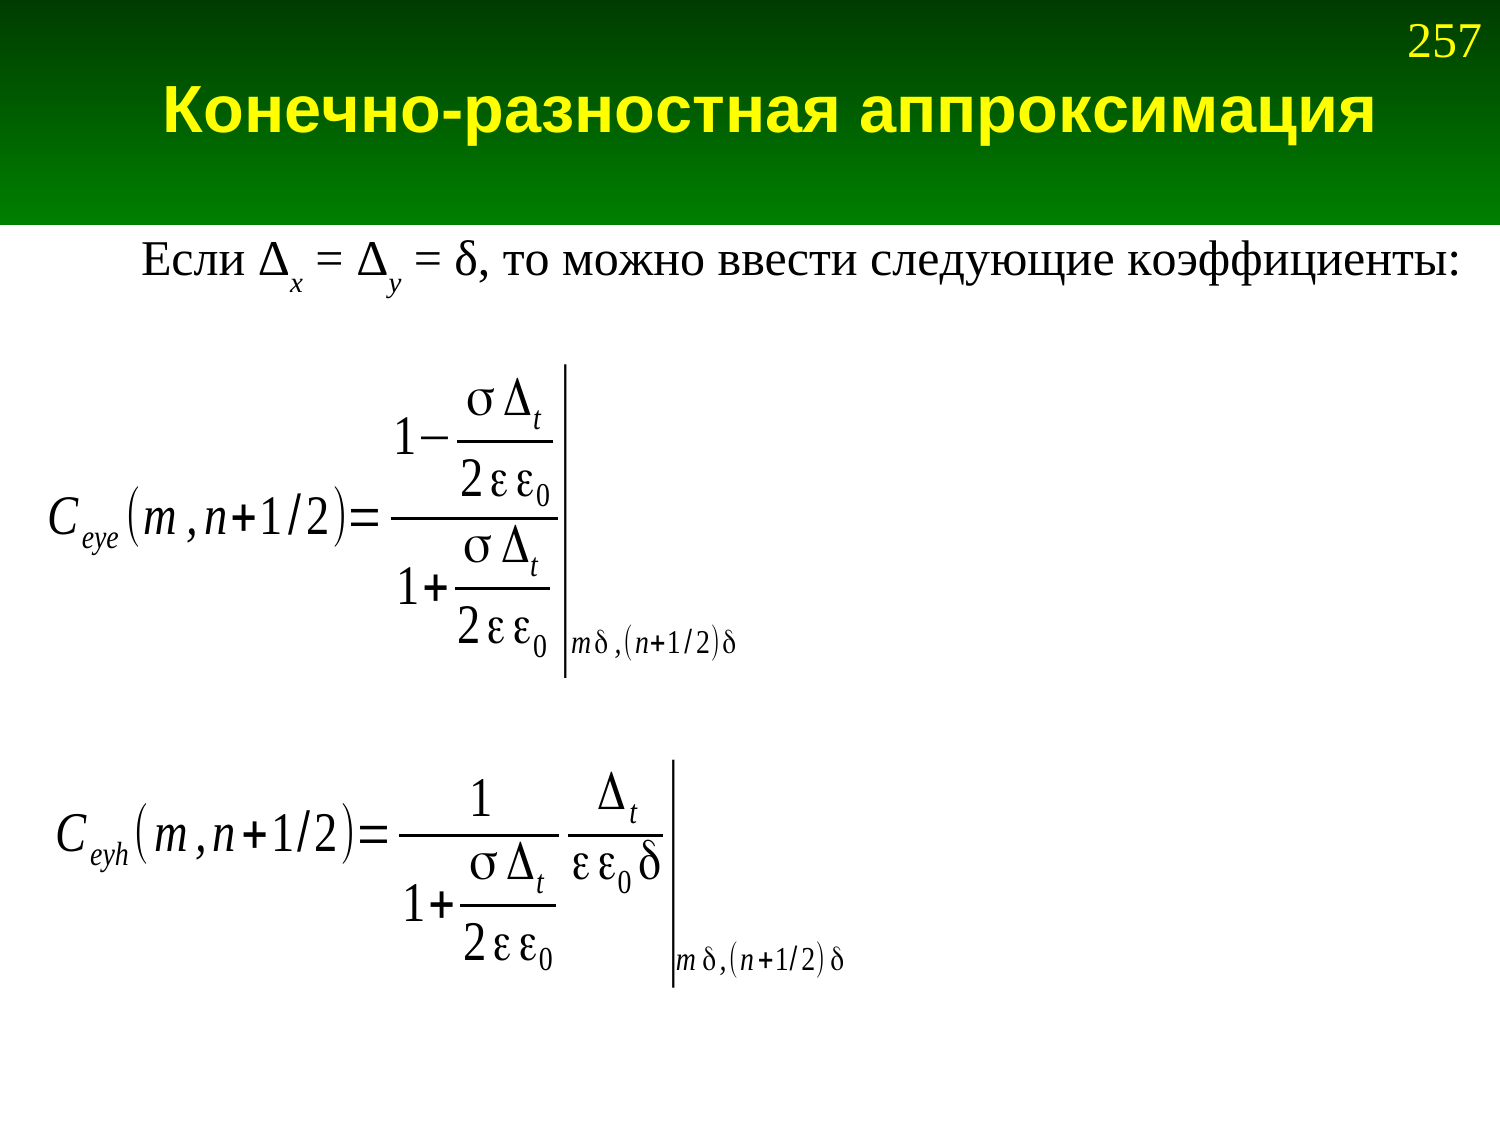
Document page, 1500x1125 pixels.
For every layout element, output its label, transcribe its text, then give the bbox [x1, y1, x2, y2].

title Конечно-разностная аппроксимация [100, 7, 1441, 204]
chart [43, 756, 855, 991]
text_box Если Δx = Δy = δ, то можно ввести следующие коэффициенты: [126, 218, 1472, 306]
chart [35, 359, 749, 680]
